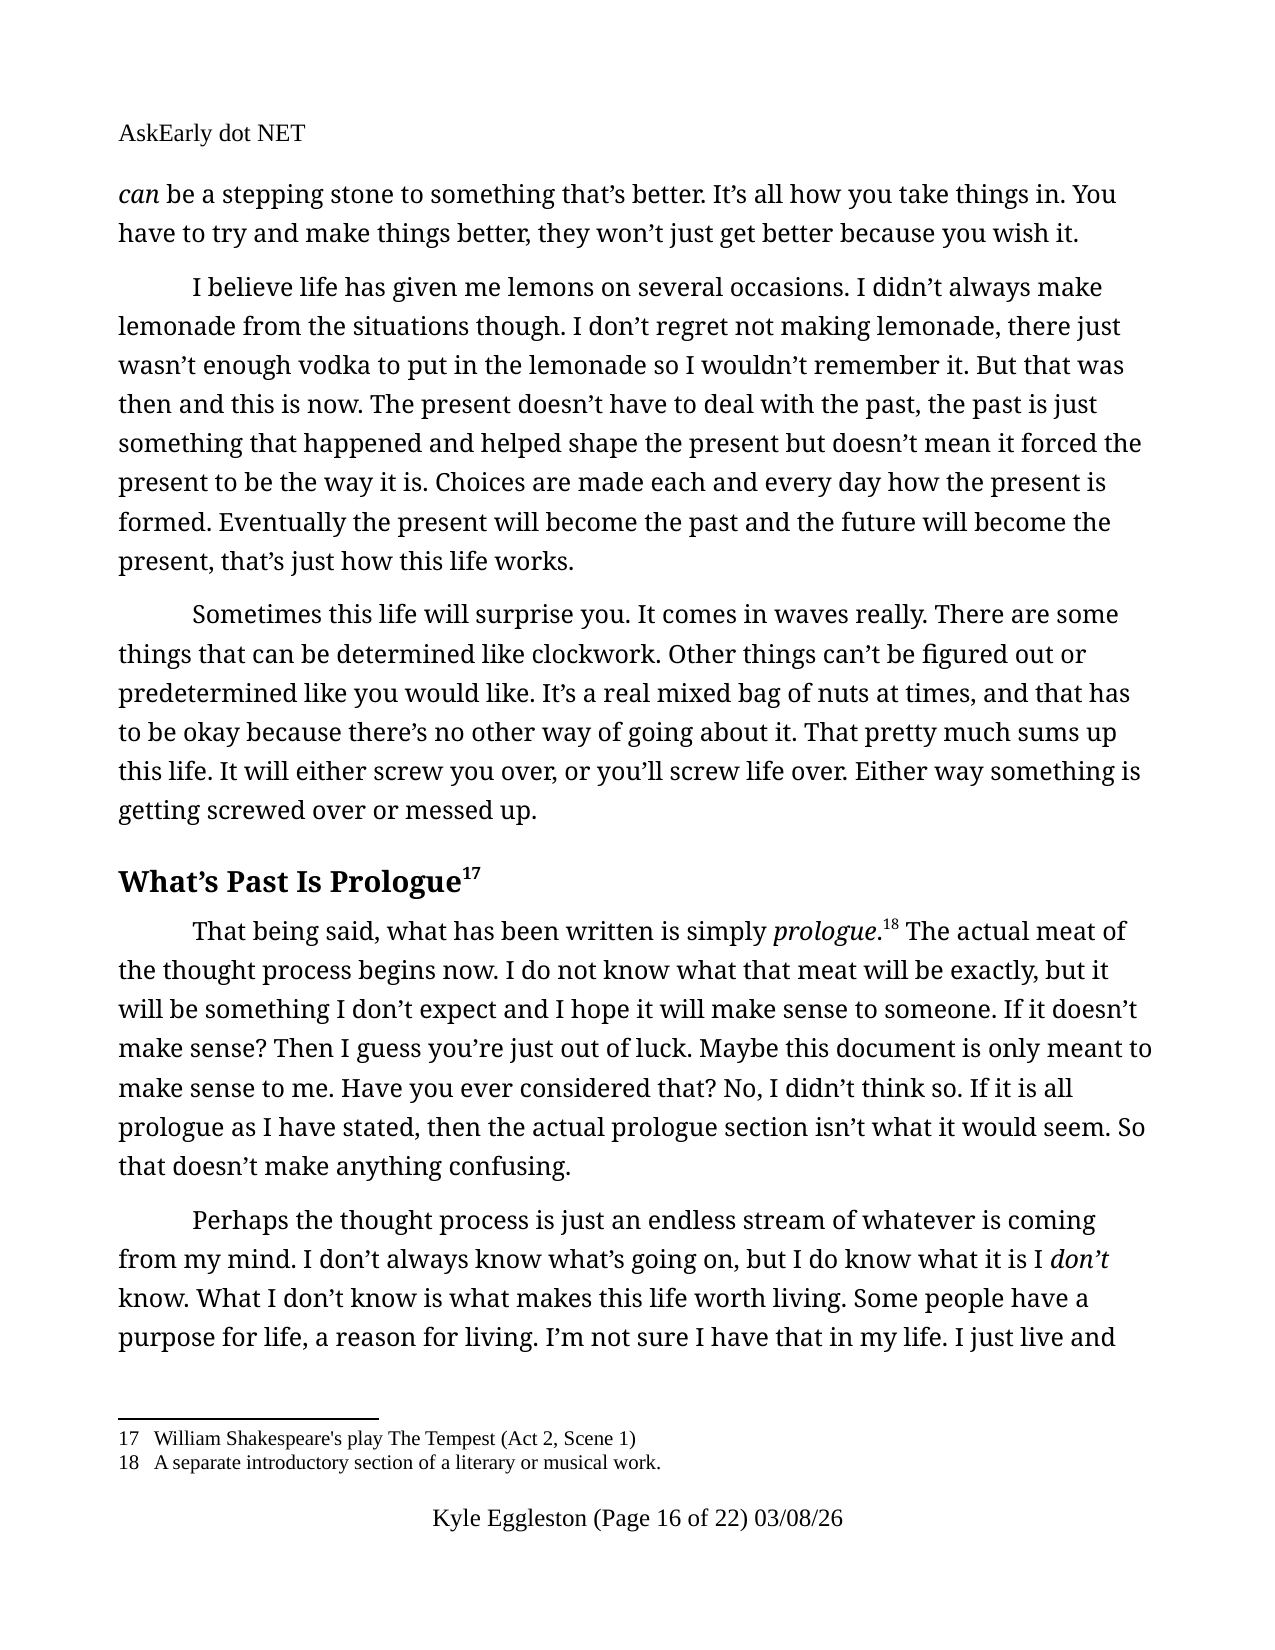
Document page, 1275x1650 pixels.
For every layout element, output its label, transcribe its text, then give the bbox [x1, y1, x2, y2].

text William Shakespeare's play The Tempest (Act 2, Scene 1) [118, 1426, 1157, 1449]
subtitle What’s Past Is Prologue [118, 861, 1157, 901]
text That being said, what has been written is simply prologue. The actual meat of the thought process begins now. I do not know what that meat will be exactly, but it will be something I don’t expect and I hope it will make sense to someone. If it doesn’t make sense? Then I guess you’re just out of luck. Maybe this document is only meant to make sense to me. Have you ever considered that? No, I didn’t think so. If it is all prologue as I have stated, then the actual prologue section isn’t what it would seem. So that doesn’t make anything confusing. [118, 913, 1157, 1183]
text Perhaps the thought process is just an endless stream of whatever is coming from my mind. I don’t always know what’s going on, but I do know what it is I don’t know. What I don’t know is what makes this life worth living. Some people have a purpose for life, a reason for living. I’m not sure I have that in my life. I just live and [118, 1202, 1157, 1354]
text Sometimes this life will surprise you. It comes in waves really. There are some things that can be determined like clockwork. Other things can’t be figured out or predetermined like you would like. It’s a real mixed bag of nuts at times, and that has to be okay because there’s no other way of going about it. That pretty much sums up this life. It will either screw you over, or you’ll screw life over. Either way something is getting screwed over or messed up. [118, 597, 1157, 827]
text can be a stepping stone to something that’s better. It’s all how you take things in. You have to try and make things better, they won’t just get better because you wish it. [118, 176, 1157, 249]
text I believe life has given me lemons on several occasions. I didn’t always make lemonade from the situations though. I don’t regret not making lemonade, there just wasn’t enough vodka to put in the lemonade so I wouldn’t remember it. But that was then and this is now. The present doesn’t have to deal with the past, the past is just something that happened and helped shape the present but doesn’t mean it forced the present to be the way it is. Choices are made each and every day how the present is formed. Eventually the present will become the past and the future will become the present, that’s just how this life works. [118, 269, 1157, 577]
text A separate introductory section of a literary or musical work. [118, 1449, 1157, 1474]
